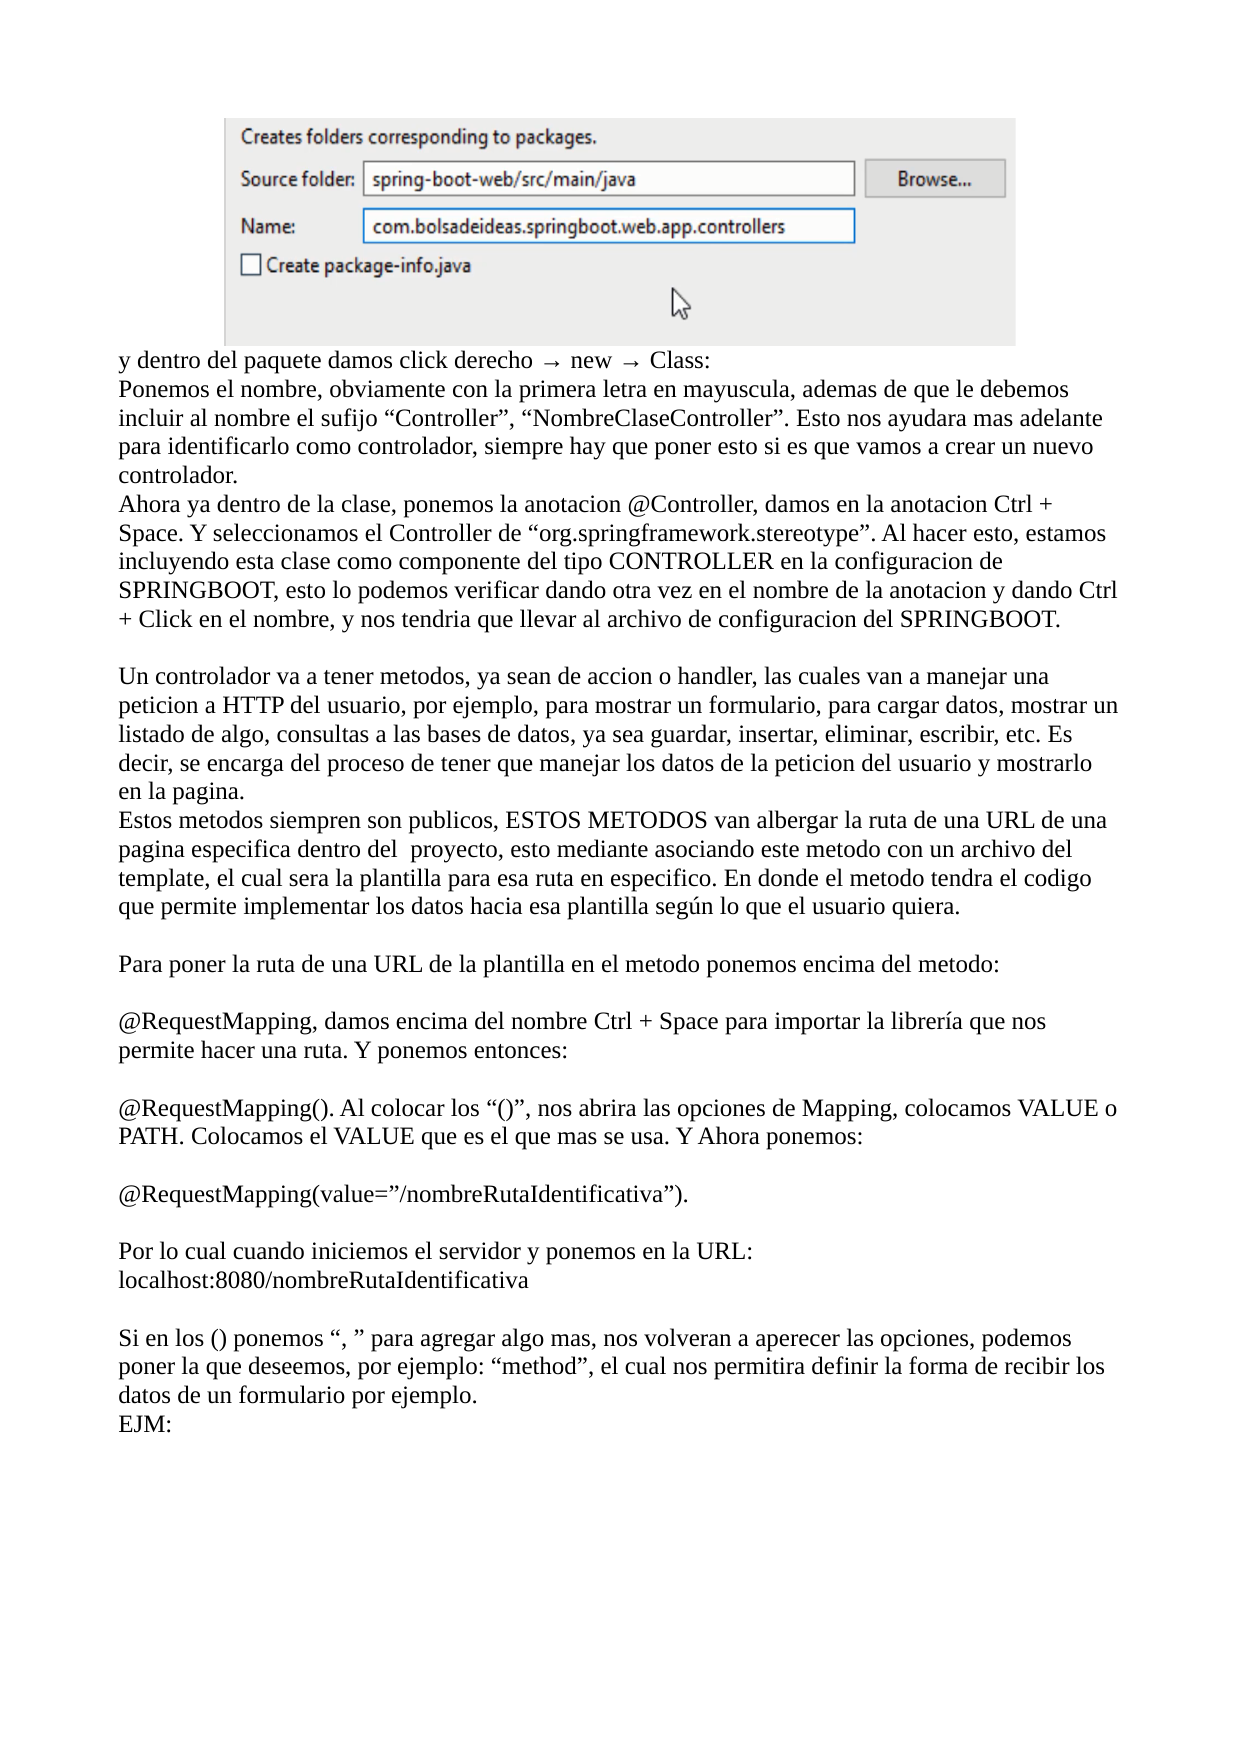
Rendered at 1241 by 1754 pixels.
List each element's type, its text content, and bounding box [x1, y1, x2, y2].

text @RequestMapping, damos encima del nombre Ctrl + Space para importar la librería que nos permite hacer una ruta. Y ponemos entonces: [118, 1006, 1122, 1064]
text @RequestMapping(value=”/nombreRutaIdentificativa”). [118, 1179, 1122, 1208]
text Ponemos el nombre, obviamente con la primera letra en mayuscula, ademas de que le debemos incluir al nombre el sufijo “Controller”, “NombreClaseController”. Esto nos ayudara mas adelante para identificarlo como controlador, siempre hay que poner esto si es que vamos a crear un nuevo controlador. [118, 374, 1122, 489]
text Ahora ya dentro de la clase, ponemos la anotacion @Controller, damos en la anotacion Ctrl + Space. Y seleccionamos el Controller de “org.springframework.stereotype”. Al hacer esto, estamos incluyendo esta clase como componente del tipo CONTROLLER en la configuracion de SPRINGBOOT, esto lo podemos verificar dando otra vez en el nombre de la anotacion y dando Ctrl + Click en el nombre, y nos tendria que llevar al archivo de configuracion del SPRINGBOOT. [118, 489, 1122, 633]
text Para poner la ruta de una URL de la plantilla en el metodo ponemos encima del metodo: [118, 949, 1122, 978]
text Estos metodos siempren son publicos, ESTOS METODOS van albergar la ruta de una URL de una pagina especifica dentro del proyecto, esto mediante asociando este metodo con un archivo del template, el cual sera la plantilla para esa ruta en especifico. En donde el metodo tendra el codigo que permite implementar los datos hacia esa plantilla según lo que el usuario quiera. [118, 805, 1122, 920]
text Si en los () ponemos “, ” para agregar algo mas, nos volveran a aperecer las opciones, podemos poner la que deseemos, por ejemplo: “method”, el cual nos permitira definir la forma de recibir los datos de un formulario por ejemplo. [118, 1323, 1122, 1409]
text localhost:8080/nombreRutaIdentificativa [118, 1265, 1122, 1294]
text Por lo cual cuando iniciemos el servidor y ponemos en la URL: [118, 1236, 1122, 1265]
text y dentro del paquete damos click derecho → new → Class: [118, 118, 1122, 374]
text @RequestMapping(). Al colocar los “()”, nos abrira las opciones de Mapping, colocamos VALUE o PATH. Colocamos el VALUE que es el que mas se usa. Y Ahora ponemos: [118, 1093, 1122, 1150]
text EJM: [118, 1409, 1122, 1438]
text Un controlador va a tener metodos, ya sean de accion o handler, las cuales van a manejar una peticion a HTTP del usuario, por ejemplo, para mostrar un formulario, para cargar datos, mostrar un listado de algo, consultas a las bases de datos, ya sea guardar, insertar, eliminar, escribir, etc. Es decir, se encarga del proceso de tener que manejar los datos de la peticion del usuario y mostrarlo en la pagina. [118, 661, 1122, 805]
